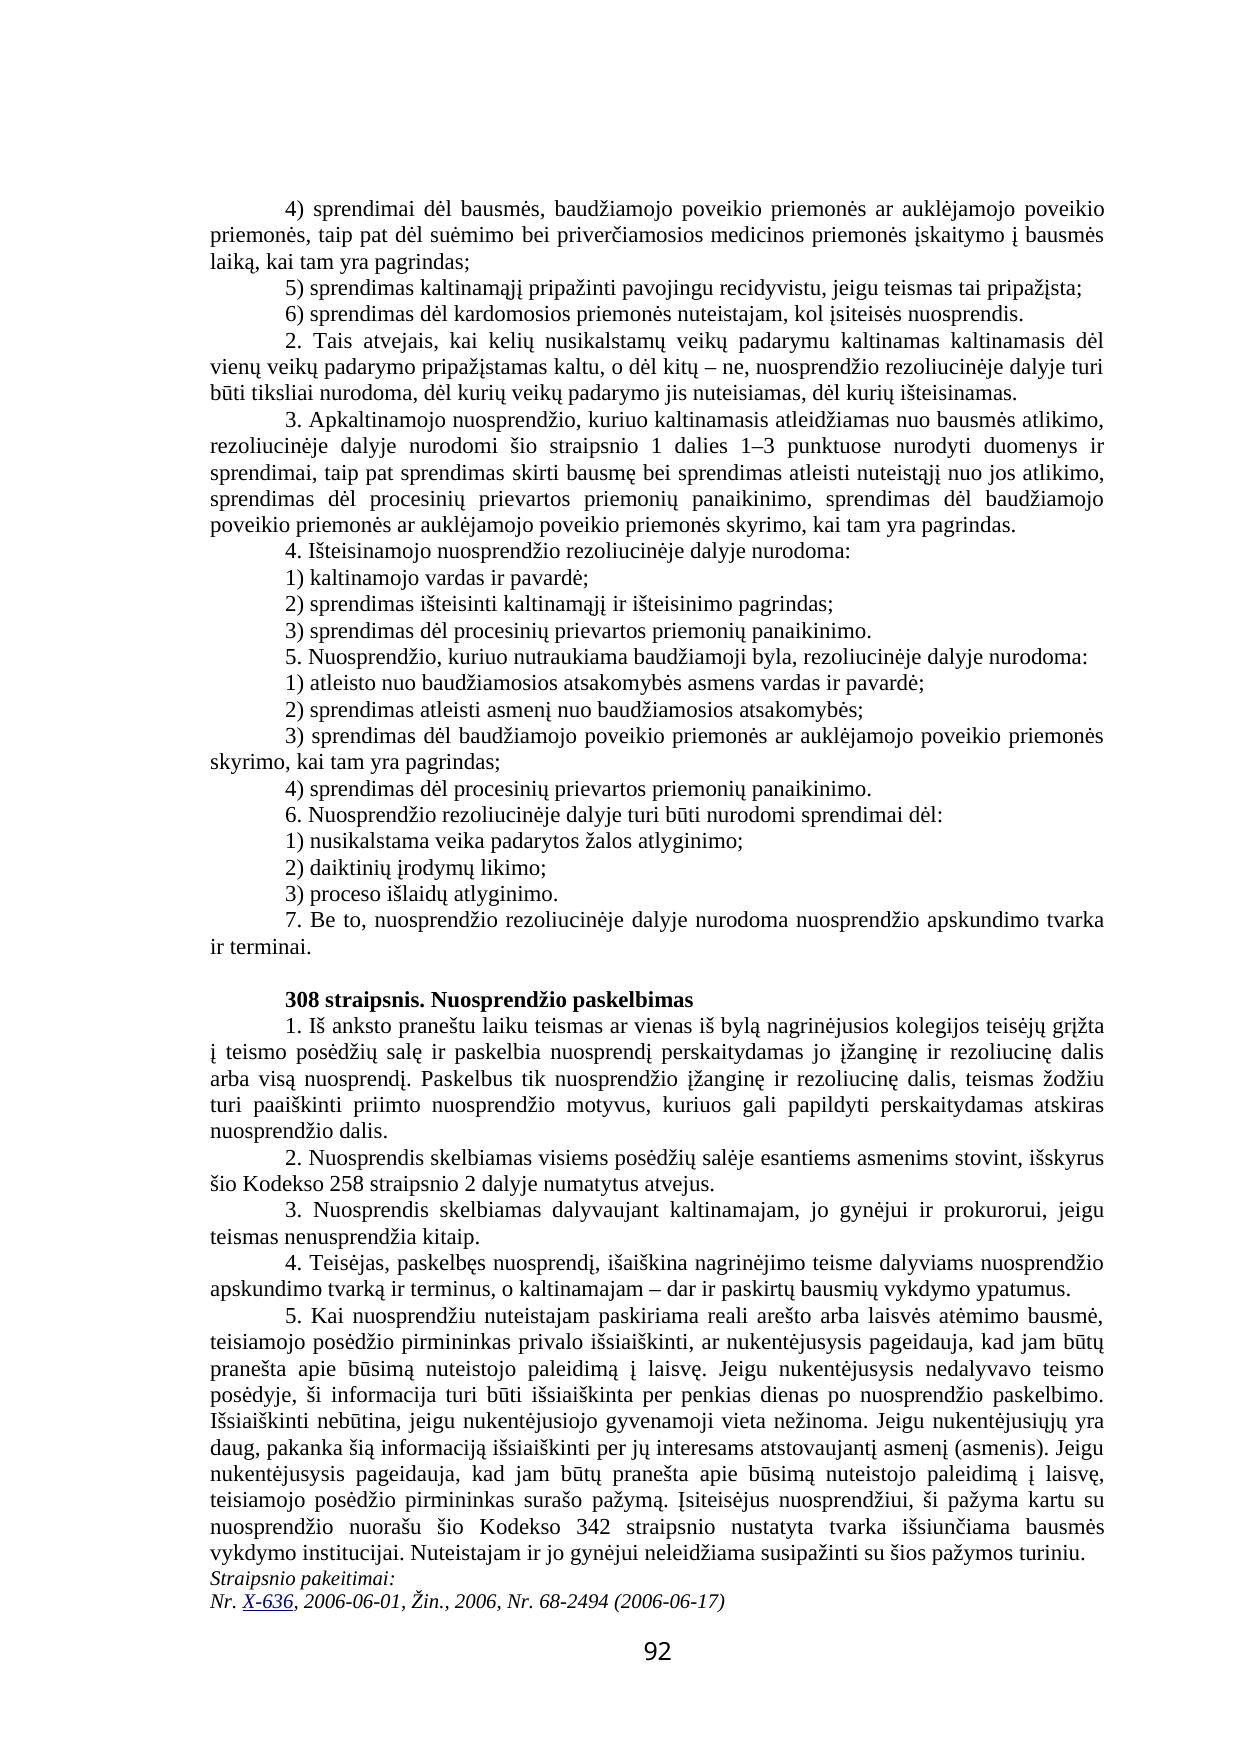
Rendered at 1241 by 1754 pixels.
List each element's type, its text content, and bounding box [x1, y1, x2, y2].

text 2) daiktinių įrodymų likimo; [210, 854, 1106, 880]
text Straipsnio pakeitimai: [210, 1565, 1106, 1589]
text 3. Nuosprendis skelbiamas dalyvaujant kaltinamajam, jo gynėjui ir prokurorui, jeigu teismas nenusprendžia kitaip. [210, 1196, 1106, 1249]
text 1) nusikalstama veika padarytos žalos atlyginimo; [210, 827, 1106, 854]
text 4. Išteisinamojo nuosprendžio rezoliucinėje dalyje nurodoma: [210, 538, 1106, 564]
text 3) proceso išlaidų atlyginimo. [210, 880, 1106, 907]
text 2. Nuosprendis skelbiamas visiems posėdžių salėje esantiems asmenims stovint, išskyrus šio Kodekso 258 straipsnio 2 dalyje numatytus atvejus. [210, 1144, 1106, 1196]
text 7. Be to, nuosprendžio rezoliucinėje dalyje nurodoma nuosprendžio apskundimo tvarka ir terminai. [210, 907, 1106, 959]
text 308 straipsnis. Nuosprendžio paskelbimas [210, 986, 1106, 1012]
text 5. Kai nuosprendžiu nuteistajam paskiriama reali arešto arba laisvės atėmimo bausmė, teisiamojo posėdžio pirmininkas privalo išsiaiškinti, ar nukentėjusysis pageidauja, kad jam būtų pranešta apie būsimą nuteistojo paleidimą į laisvę. Jeigu nukentėjusysis nedalyvavo teismo posėdyje, ši informacija turi būti išsiaiškinta per penkias dienas po nuosprendžio paskelbimo. Išsiaiškinti nebūtina, jeigu nukentėjusiojo gyvenamoji vieta nežinoma. Jeigu nukentėjusiųjų yra daug, pakanka šią informaciją išsiaiškinti per jų interesams atstovaujantį asmenį (asmenis). Jeigu nukentėjusysis pageidauja, kad jam būtų pranešta apie būsimą nuteistojo paleidimą į laisvę, teisiamojo posėdžio pirmininkas surašo pažymą. Įsiteisėjus nuosprendžiui, ši pažyma kartu su nuosprendžio nuorašu šio Kodekso 342 straipsnio nustatyta tvarka išsiunčiama bausmės vykdymo institucijai. Nuteistajam ir jo gynėjui neleidžiama susipažinti su šios pažymos turiniu. [210, 1302, 1106, 1565]
text 4) sprendimai dėl bausmės, baudžiamojo poveikio priemonės ar auklėjamojo poveikio priemonės, taip pat dėl suėmimo bei priverčiamosios medicinos priemonės įskaitymo į bausmės laiką, kai tam yra pagrindas; [210, 195, 1106, 274]
text 2. Tais atvejais, kai kelių nusikalstamų veikų padarymu kaltinamas kaltinamasis dėl vienų veikų padarymo pripažįstamas kaltu, o dėl kitų – ne, nuosprendžio rezoliucinėje dalyje turi būti tiksliai nurodoma, dėl kurių veikų padarymo jis nuteisiamas, dėl kurių išteisinamas. [210, 327, 1106, 406]
text 5. Nuosprendžio, kuriuo nutraukiama baudžiamoji byla, rezoliucinėje dalyje nurodoma: [210, 643, 1106, 669]
text 2) sprendimas atleisti asmenį nuo baudžiamosios atsakomybės; [210, 696, 1106, 722]
text 2) sprendimas išteisinti kaltinamąjį ir išteisinimo pagrindas; [210, 590, 1106, 617]
text 6. Nuosprendžio rezoliucinėje dalyje turi būti nurodomi sprendimai dėl: [210, 801, 1106, 827]
text 3) sprendimas dėl procesinių prievartos priemonių panaikinimo. [210, 617, 1106, 643]
text 3) sprendimas dėl baudžiamojo poveikio priemonės ar auklėjamojo poveikio priemonės skyrimo, kai tam yra pagrindas; [210, 722, 1106, 775]
text 1. Iš anksto praneštu laiku teismas ar vienas iš bylą nagrinėjusios kolegijos teisėjų grįžta į teismo posėdžių salę ir paskelbia nuosprendį perskaitydamas jo įžanginę ir rezoliucinę dalis arba visą nuosprendį. Paskelbus tik nuosprendžio įžanginę ir rezoliucinę dalis, teismas žodžiu turi paaiškinti priimto nuosprendžio motyvus, kuriuos gali papildyti perskaitydamas atskiras nuosprendžio dalis. [210, 1012, 1106, 1144]
text 1) kaltinamojo vardas ir pavardė; [210, 564, 1106, 590]
text 5) sprendimas kaltinamąjį pripažinti pavojingu recidyvistu, jeigu teismas tai pripažįsta; [210, 274, 1106, 300]
text 1) atleisto nuo baudžiamosios atsakomybės asmens vardas ir pavardė; [210, 669, 1106, 696]
text 6) sprendimas dėl kardomosios priemonės nuteistajam, kol įsiteisės nuosprendis. [210, 300, 1106, 327]
text 4) sprendimas dėl procesinių prievartos priemonių panaikinimo. [210, 775, 1106, 801]
text Nr. X-636, 2006-06-01, Žin., 2006, Nr. 68-2494 (2006-06-17) [210, 1589, 1106, 1613]
text 4. Teisėjas, paskelbęs nuosprendį, išaiškina nagrinėjimo teisme dalyviams nuosprendžio apskundimo tvarką ir terminus, o kaltinamajam – dar ir paskirtų bausmių vykdymo ypatumus. [210, 1249, 1106, 1302]
text 3. Apkaltinamojo nuosprendžio, kuriuo kaltinamasis atleidžiamas nuo bausmės atlikimo, rezoliucinėje dalyje nurodomi šio straipsnio 1 dalies 1–3 punktuose nurodyti duomenys ir sprendimai, taip pat sprendimas skirti bausmę bei sprendimas atleisti nuteistąjį nuo jos atlikimo, sprendimas dėl procesinių prievartos priemonių panaikinimo, sprendimas dėl baudžiamojo poveikio priemonės ar auklėjamojo poveikio priemonės skyrimo, kai tam yra pagrindas. [210, 406, 1106, 538]
